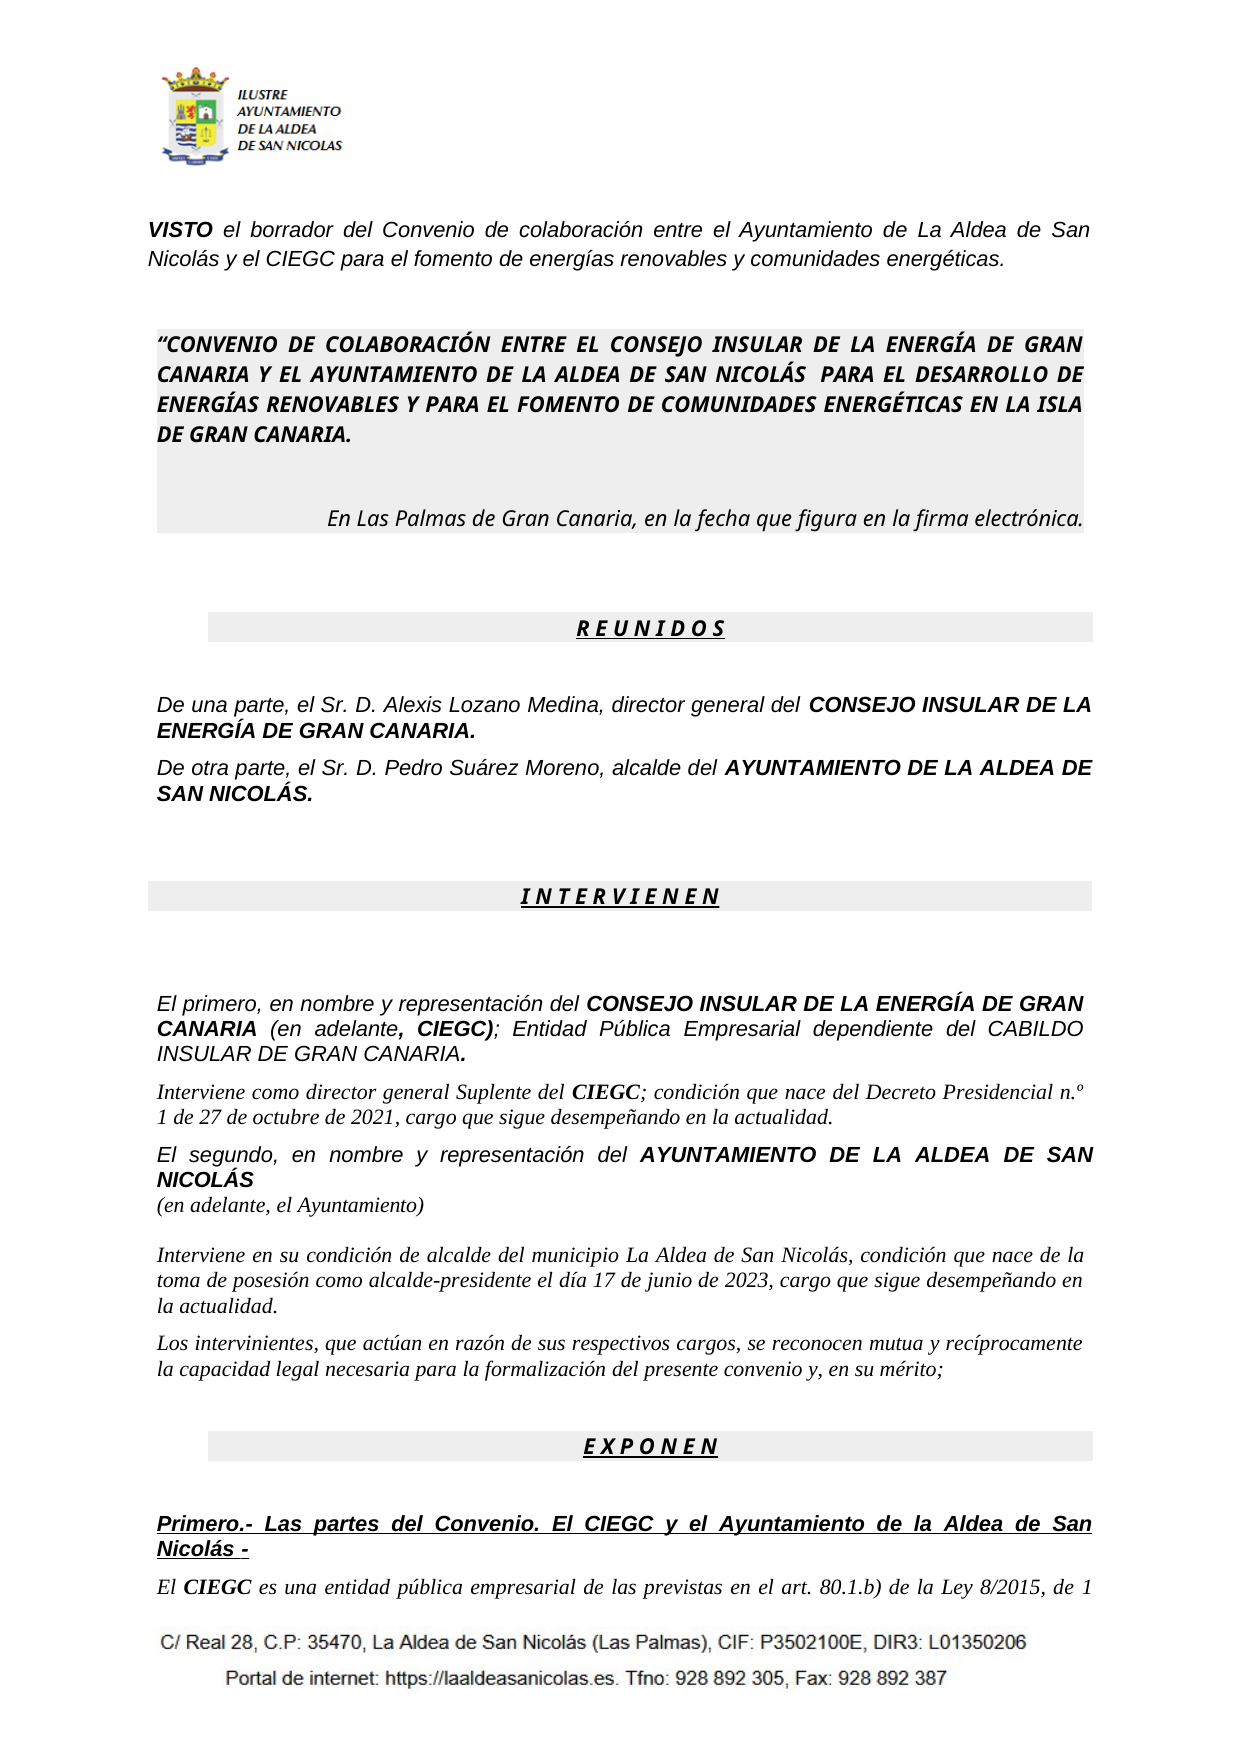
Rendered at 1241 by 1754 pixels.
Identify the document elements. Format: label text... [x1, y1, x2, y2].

text El segundo, en nombre y representación del AYUNTAMIENTO DE LA ALDEA DE SAN NICOLÁS [157, 1142, 1093, 1192]
subtitle I N T E R V I E N E N [148, 881, 1092, 911]
text De otra parte, el Sr. D. Pedro Suárez Moreno, alcalde del AYUNTAMIENTO DE LA ALDEA DE SAN NICOLÁS. [157, 755, 1093, 806]
subtitle E X P O N E N [208, 1431, 1093, 1461]
picture [148, 59, 358, 173]
text Primero.- Las partes del Convenio. El CIEGC y el Ayuntamiento de la Aldea de San Nicolás - [157, 1511, 1093, 1562]
text Interviene como director general Suplente del CIEGC; condición que nace del Decreto Presidencial n.º 1 de 27 de octubre de 2021, cargo que sigue desempeñando en la actualidad. [157, 1079, 1084, 1129]
text El CIEGC es una entidad pública empresarial de las previstas en el art. 80.1.b) de la Ley 8/2015, de 1 [157, 1574, 1093, 1599]
text Los intervinientes, que actúan en razón de sus respectivos cargos, se reconocen mutua y recíprocamente la capacidad legal necesaria para la formalización del presente convenio y, en su mérito; [157, 1330, 1084, 1381]
text VISTO el borrador del Convenio de colaboración entre el Ayuntamiento de La Aldea de San Nicolás y el CIEGC para el fomento de energías renovables y comunidades energéticas. [148, 217, 1093, 272]
text Interviene en su condición de alcalde del municipio La Aldea de San Nicolás, condición que nace de la toma de posesión como alcalde-presidente el día 17 de junio de 2023, cargo que sigue desempeñando en la actualidad. [157, 1242, 1084, 1318]
subtitle R E U N I D O S [208, 612, 1093, 642]
text De una parte, el Sr. D. Alexis Lozano Medina, director general del CONSEJO INSULAR DE LA ENERGÍA DE GRAN CANARIA. [157, 692, 1093, 743]
subtitle “CONVENIO DE COLABORACIÓN ENTRE EL CONSEJO INSULAR DE LA ENERGÍA DE GRAN CANARIA Y EL AYUNTAMIENTO DE LA ALDEA DE SAN NICOLÁS PARA EL DESARROLLO DE ENERGÍAS RENOVABLES Y PARA EL FOMENTO DE COMUNIDADES ENERGÉTICAS EN LA ISLA DE GRAN CANARIA. [157, 329, 1084, 448]
subtitle En Las Palmas de Gran Canaria, en la fecha que figura en la firma electrónica. [157, 503, 1084, 533]
text El primero, en nombre y representación del CONSEJO INSULAR DE LA ENERGÍA DE GRAN CANARIA (en adelante, CIEGC); Entidad Pública Empresarial dependiente del CABILDO INSULAR DE GRAN CANARIA. [157, 991, 1084, 1066]
text (en adelante, el Ayuntamiento) [157, 1192, 1093, 1217]
picture [148, 1626, 1034, 1694]
